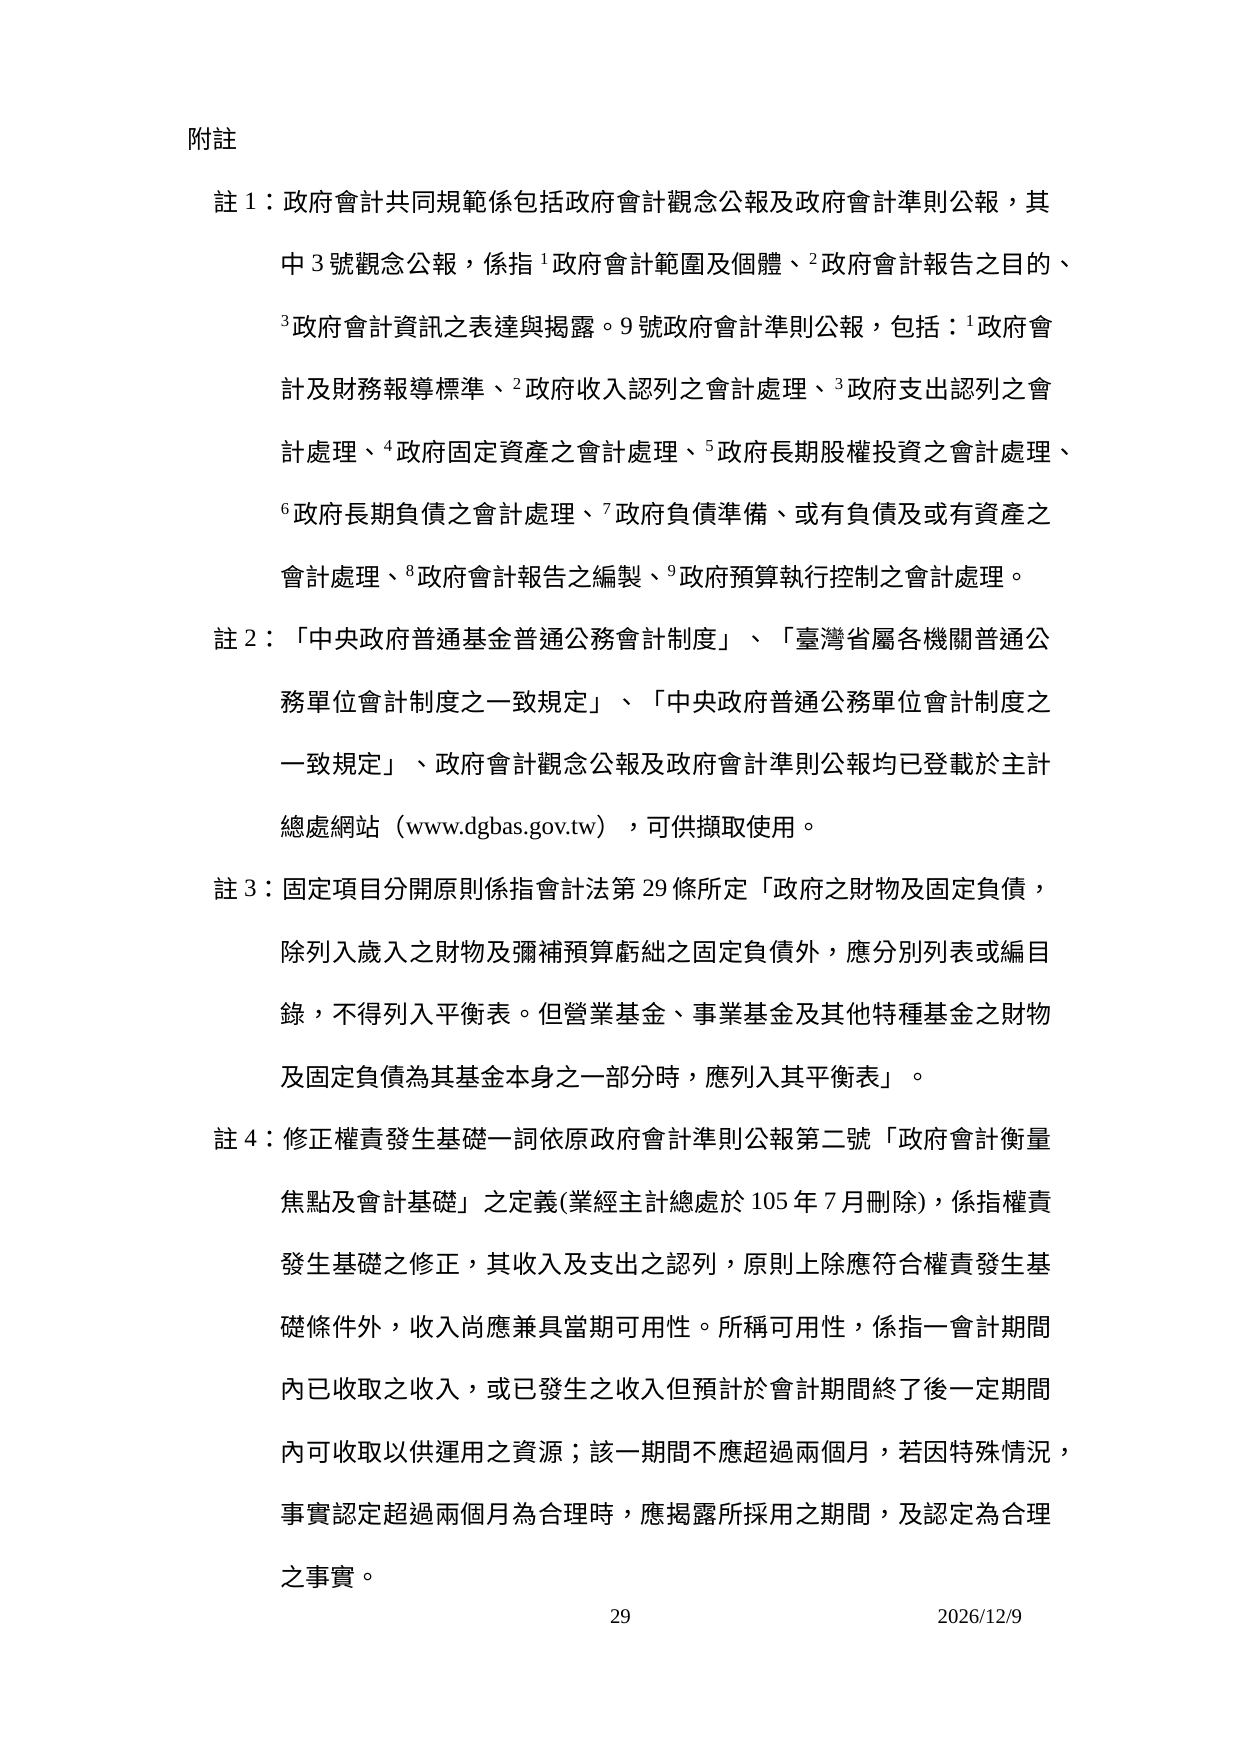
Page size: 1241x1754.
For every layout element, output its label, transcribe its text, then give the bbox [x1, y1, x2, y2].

text 註3：固定項目分開原則係指會計法第29條所定「政府之財物及固定負債，除列入歲入之財物及彌補預算虧絀之固定負債外，應分別列表或編目錄，不得列入平衡表。但營業基金、事業基金及其他特種基金之財物及固定負債為其基金本身之一部分時，應列入其平衡表」。 [213, 846, 1053, 1096]
text 註4：修正權責發生基礎一詞依原政府會計準則公報第二號「政府會計衡量焦點及會計基礎」之定義(業經主計總處於105年7月刪除)，係指權責發生基礎之修正，其收入及支出之認列，原則上除應符合權責發生基礎條件外，收入尚應兼具當期可用性。所稱可用性，係指一會計期間內已收取之收入，或已發生之收入但預計於會計期間終了後一定期間內可收取以供運用之資源；該一期間不應超過兩個月，若因特殊情況，事實認定超過兩個月為合理時，應揭露所採用之期間，及認定為合理之事實。 [213, 1096, 1053, 1596]
text 附註 [187, 96, 1053, 159]
text 註2：「中央政府普通基金普通公務會計制度」、「臺灣省屬各機關普通公務單位會計制度之一致規定」、「中央政府普通公務單位會計制度之一致規定」、政府會計觀念公報及政府會計準則公報均已登載於主計總處網站（www.dgbas.gov.tw），可供擷取使用。 [213, 596, 1053, 846]
text 註1：政府會計共同規範係包括政府會計觀念公報及政府會計準則公報，其中3號觀念公報，係指1政府會計範圍及個體、2政府會計報告之目的、3政府會計資訊之表達與揭露。9號政府會計準則公報，包括：1政府會計及財務報導標準、2政府收入認列之會計處理、3政府支出認列之會計處理、4政府固定資產之會計處理、5政府長期股權投資之會計處理、6政府長期負債之會計處理、7政府負債準備、或有負債及或有資產之會計處理、8政府會計報告之編製、9政府預算執行控制之會計處理。 [213, 159, 1053, 596]
